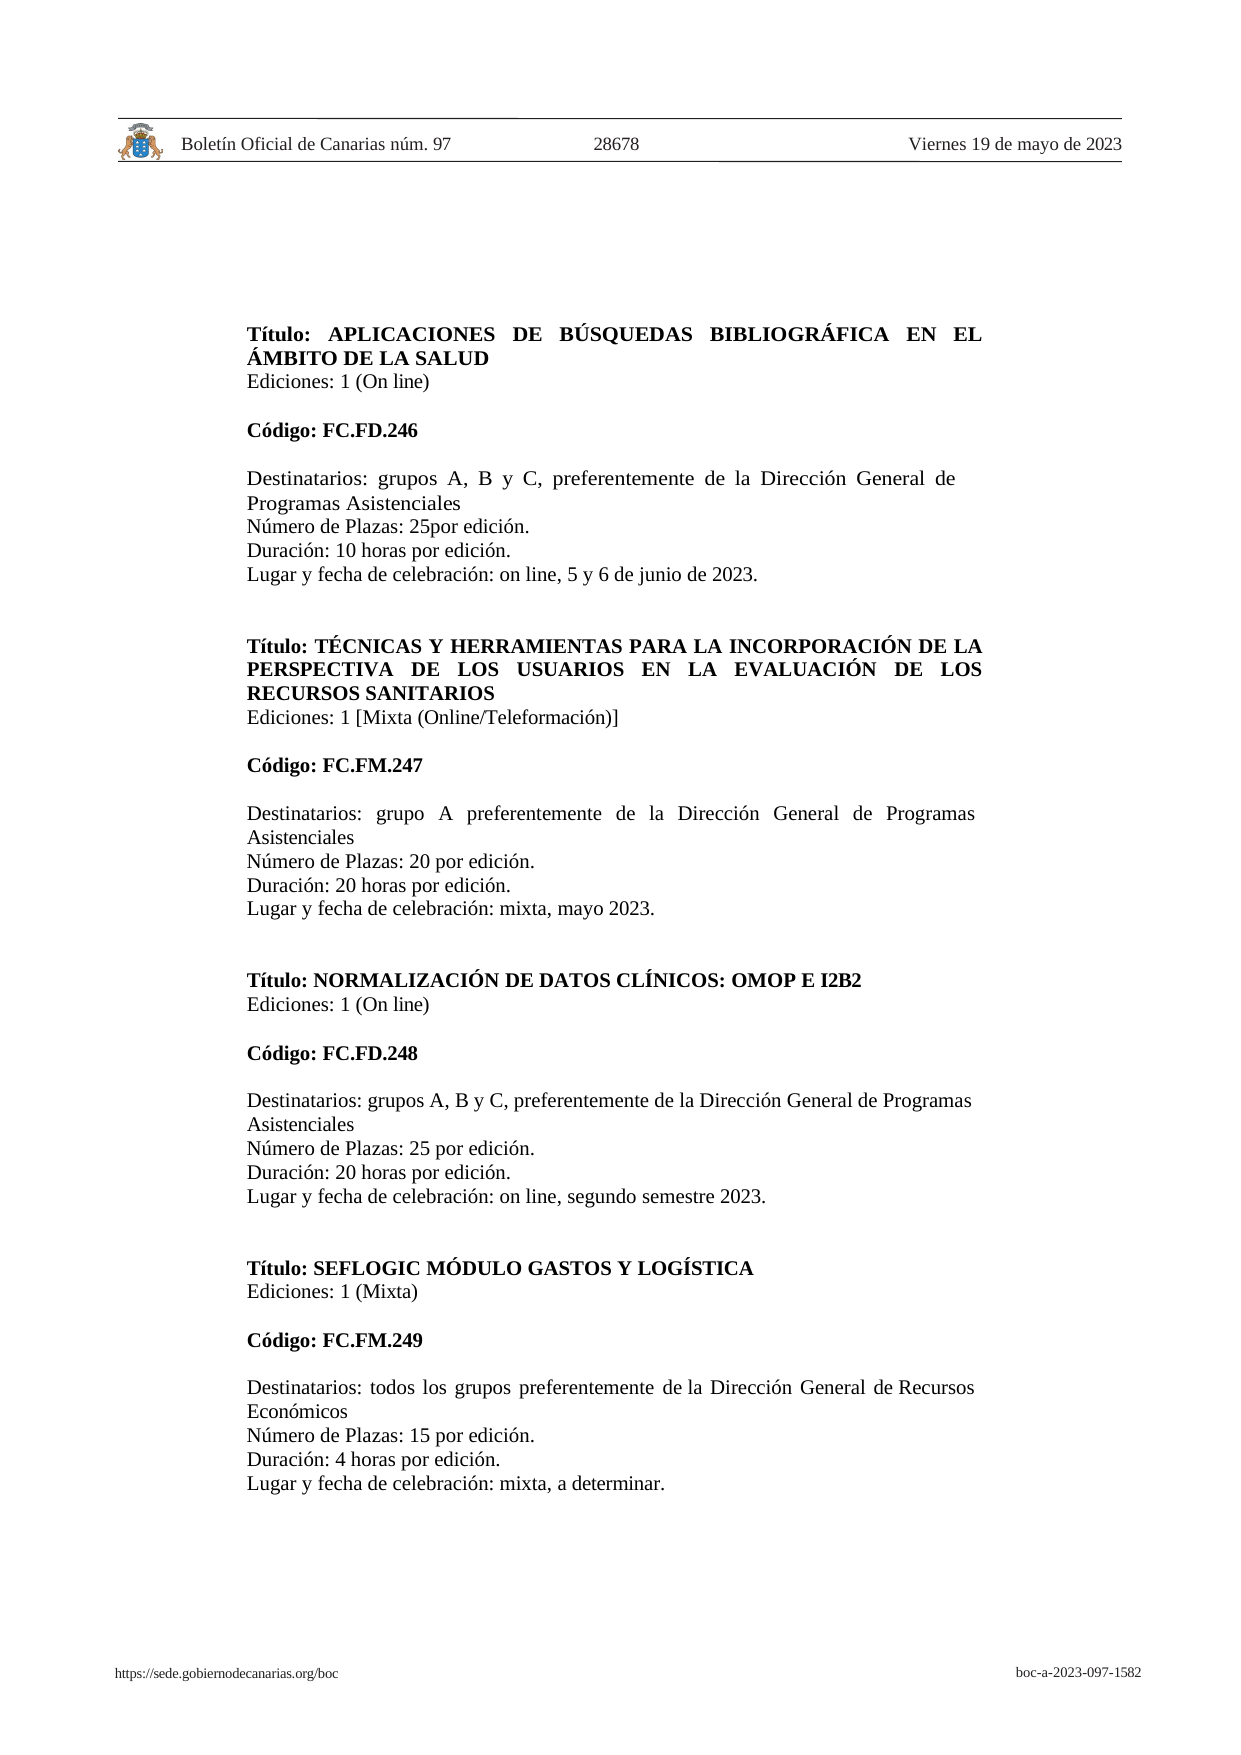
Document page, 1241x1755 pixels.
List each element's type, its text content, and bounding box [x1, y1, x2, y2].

text Destinatarios: todos los grupos preferentemente de la Dirección General de Recursos Económicos [247, 1375, 1066, 1423]
text Número de Plazas: 25 por edición. Duración: 20 horas por edición. [246, 1136, 606, 1184]
text Destinatarios: grupos A, B y C, preferentemente de la Dirección General de Programas Asistenciales [247, 1088, 1066, 1136]
text Ediciones: 1 (On line) [247, 370, 1066, 393]
subtitle Código: FC.FD.248 [247, 1040, 1066, 1064]
text Ediciones: 1 [Mixta (Online/Teleformación)] [247, 705, 1066, 729]
text Número de Plazas: 15 por edición. Duración: 4 horas por edición. [246, 1423, 606, 1471]
text Número de Plazas: 25por edición. Duración: 10 horas por edición. [246, 515, 606, 562]
text Número de Plazas: 20 por edición. Duración: 20 horas por edición. [246, 849, 606, 897]
subtitle Título: APLICACIONES DE BÚSQUEDAS BIBLIOGRÁFICA EN EL ÁMBITO DE LA SALUD [247, 321, 983, 370]
text Destinatarios: grupo A preferentemente de la Dirección General de Programas Asistenciales [247, 801, 1066, 849]
text Ediciones: 1 (Mixta) [247, 1280, 1066, 1304]
subtitle Título: SEFLOGIC MÓDULO GASTOS Y LOGÍSTICA [247, 1256, 1066, 1280]
subtitle Código: FC.FM.249 [247, 1328, 1066, 1352]
subtitle Título: TÉCNICAS Y HERRAMIENTAS PARA LA INCORPORACIÓN DE LA PERSPECTIVA DE LOS USUARIOS EN LA EVALUACIÓN DE LOS RECURSOS SANITARIOS [247, 634, 983, 705]
text Lugar y fecha de celebración: on line, segundo semestre 2023. [247, 1184, 1066, 1208]
text Lugar y fecha de celebración: mixta, a determinar. [247, 1471, 1066, 1495]
subtitle Título: NORMALIZACIÓN DE DATOS CLÍNICOS: OMOP E I2B2 [247, 969, 1066, 992]
text Lugar y fecha de celebración: on line, 5 y 6 de junio de 2023. [247, 562, 1066, 586]
subtitle Código: FC.FD.246 [247, 418, 1066, 442]
text Lugar y fecha de celebración: mixta, mayo 2023. [247, 897, 1066, 921]
text Destinatarios: grupos A, B y C, preferentemente de la Dirección General de Programas Asistenciales [246, 466, 1030, 514]
subtitle Código: FC.FM.247 [247, 753, 1066, 777]
text Ediciones: 1 (On line) [247, 992, 1066, 1016]
